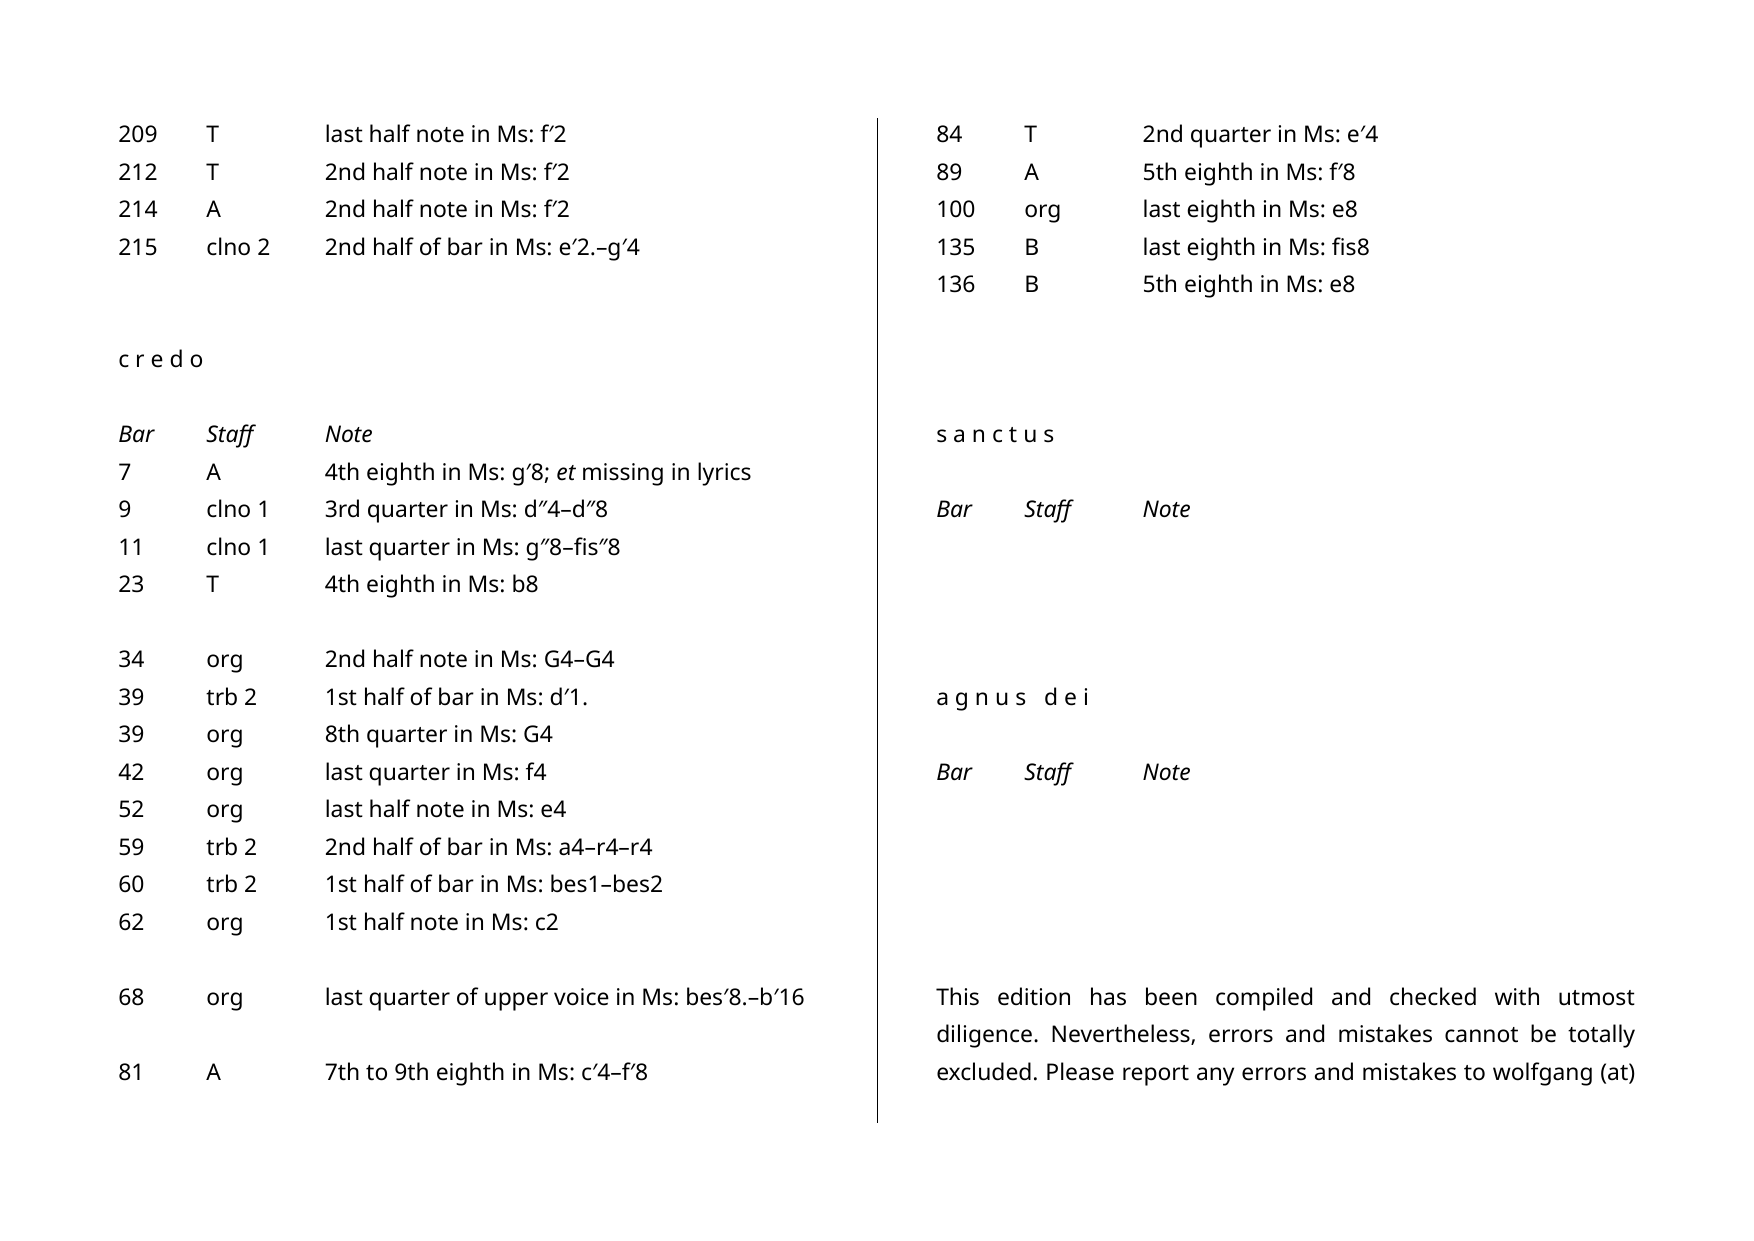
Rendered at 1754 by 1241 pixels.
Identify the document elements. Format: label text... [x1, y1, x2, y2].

text Bar Staff Note a g n u s d e i [936, 493, 1636, 712]
text 209 T last half note in Ms: f′2 212 T 2nd half note in Ms: f′2 214 A 2nd half note in Ms: f′2 215 clno 2 2nd half of bar in Ms: e′2.–g′4 c r e d o [118, 118, 818, 374]
text 84 T 2nd quarter in Ms: e′4 89 A 5th eighth in Ms: f′8 100 org last eighth in Ms: e8 135 B last eighth in Ms: fis8 136 B 5th eighth in Ms: e8 s a n c t u s [936, 118, 1636, 449]
text Bar Staff Note 7 A 4th eighth in Ms: g′8; et missing in lyrics 9 clno 1 3rd quarter in Ms: d″4–d″8 11 clno 1 last quarter in Ms: g″8–fis″8 23 T 4th eighth in Ms: b8 34 org 2nd half note in Ms: G4–G4 39 trb 2 1st half of bar in Ms: d′1. 39 org 8th quarter in Ms: G4 42 org last quarter in Ms: f4 52 org last half note in Ms: e4 59 trb 2 2nd half of bar in Ms: a4–r4–r4 60 trb 2 1st half of bar in Ms: bes1–bes2 62 org 1st half note in Ms: c2 68 org last quarter of upper voice in Ms: bes′8.–b′16 81 A 7th to 9th eighth in Ms: c′4–f′8 [118, 418, 818, 1087]
text Bar Staff Note [936, 756, 1636, 937]
text This edition has been compiled and checked with utmost diligence. Nevertheless, errors and mistakes cannot be totally excluded. Please report any errors and mistakes to wolfgang (at) [936, 981, 1636, 1087]
